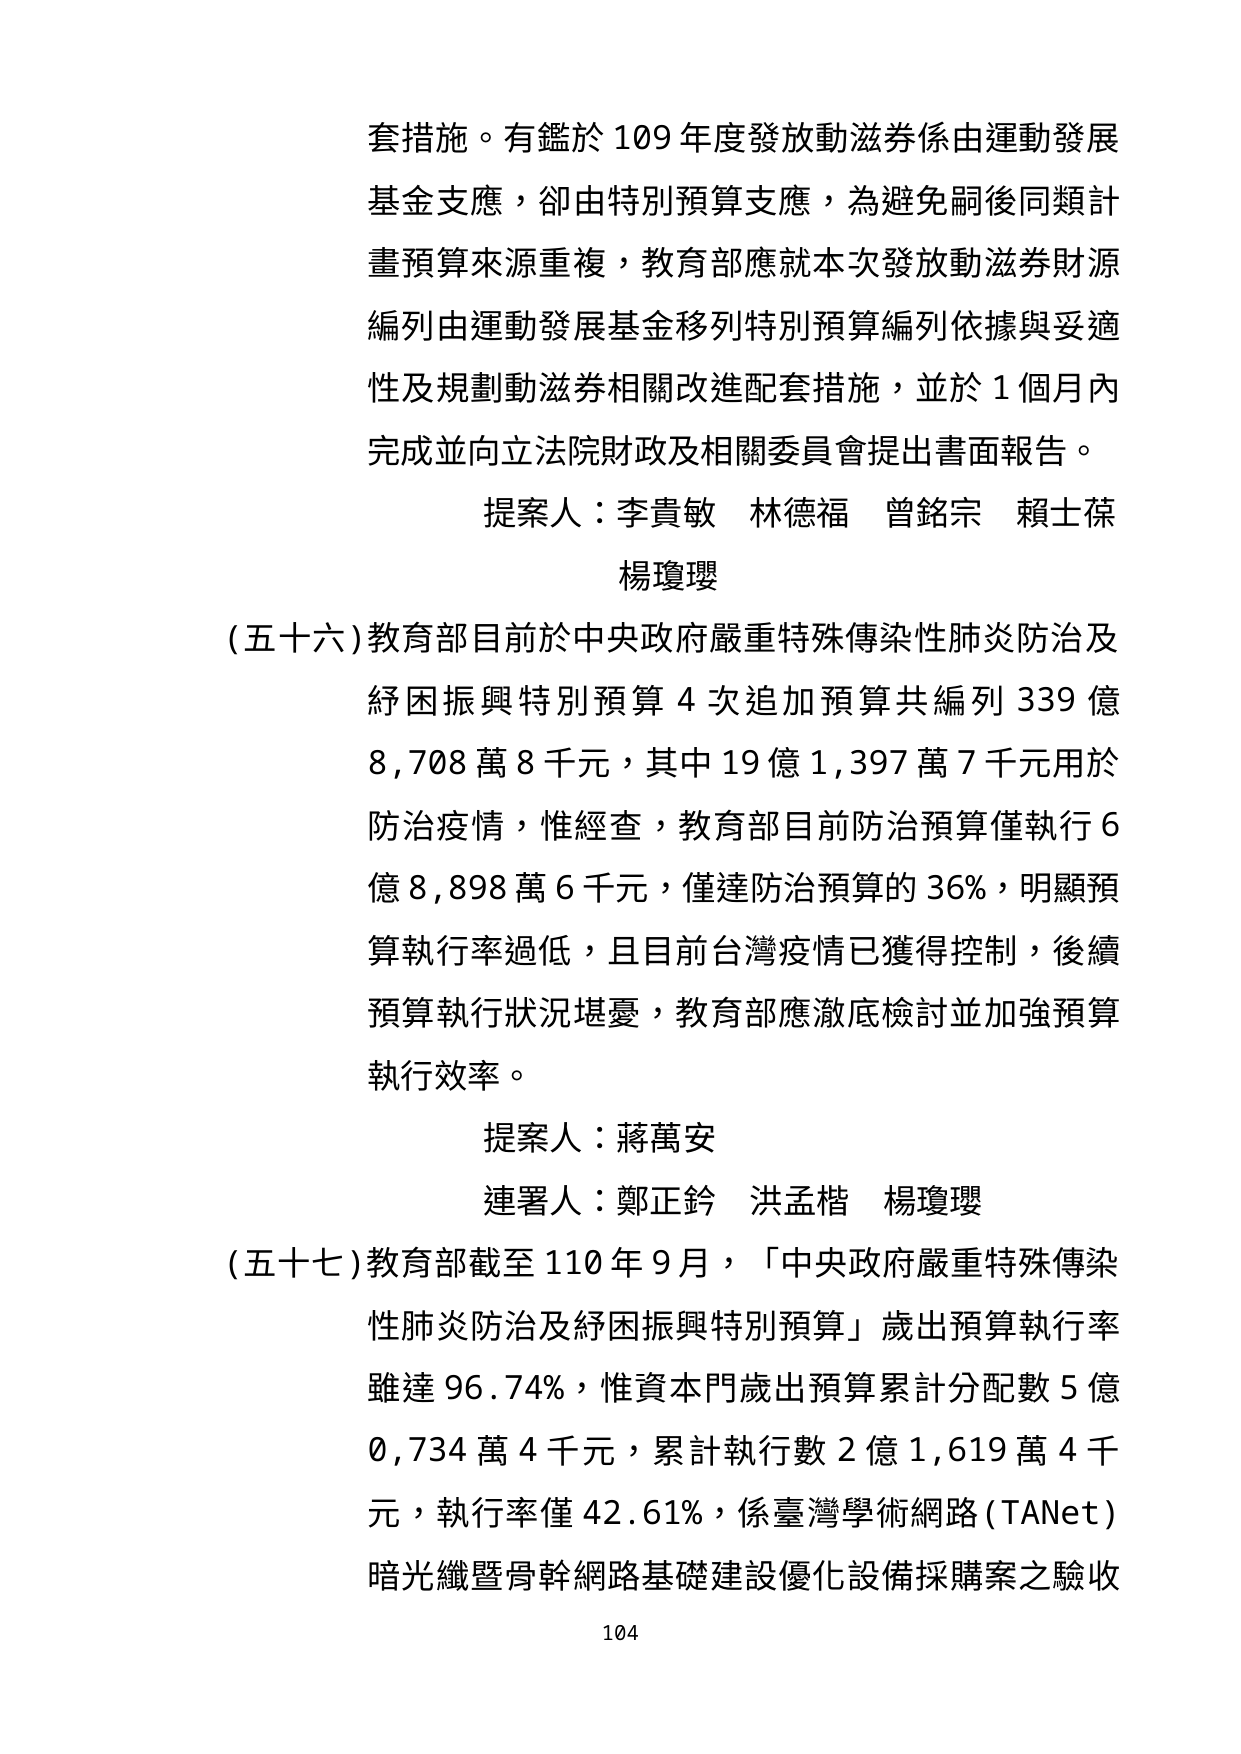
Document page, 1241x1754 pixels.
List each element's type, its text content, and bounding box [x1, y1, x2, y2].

text 套措施。有鑑於109年度發放動滋券係由運動發展基金支應，卻由特別預算支應，為避免嗣後同類計畫預算來源重複，教育部應就本次發放動滋券財源編列由運動發展基金移列特別預算編列依據與妥適性及規劃動滋券相關改進配套措施，並於1個月內完成並向立法院財政及相關委員會提出書面報告。 [223, 94, 1120, 469]
text (五十六)教育部目前於中央政府嚴重特殊傳染性肺炎防治及紓困振興特別預算4次追加預算共編列339億8,708萬8千元，其中19億1,397萬7千元用於防治疫情，惟經查，教育部目前防治預算僅執行6億8,898萬6千元，僅達防治預算的36%，明顯預算執行率過低，且目前台灣疫情已獲得控制，後續預算執行狀況堪憂，教育部應澈底檢討並加強預算執行效率。 [223, 594, 1120, 1094]
text 連署人：鄭正鈐 洪孟楷 楊瓊瓔 [483, 1157, 1120, 1219]
text (五十七)教育部截至110年9月，「中央政府嚴重特殊傳染性肺炎防治及紓困振興特別預算」歲出預算執行率雖達96.74%，惟資本門歲出預算累計分配數5億0,734萬4千元，累計執行數2億1,619萬4千元，執行率僅42.61%，係臺灣學術網路(TANet)暗光纖暨骨幹網路基礎建設優化設備採購案之驗收 [223, 1219, 1120, 1594]
text 提案人：蔣萬安 [483, 1094, 1120, 1157]
text 提案人：李貴敏 林德福 曾銘宗 賴士葆 楊瓊瓔 [483, 469, 1120, 594]
